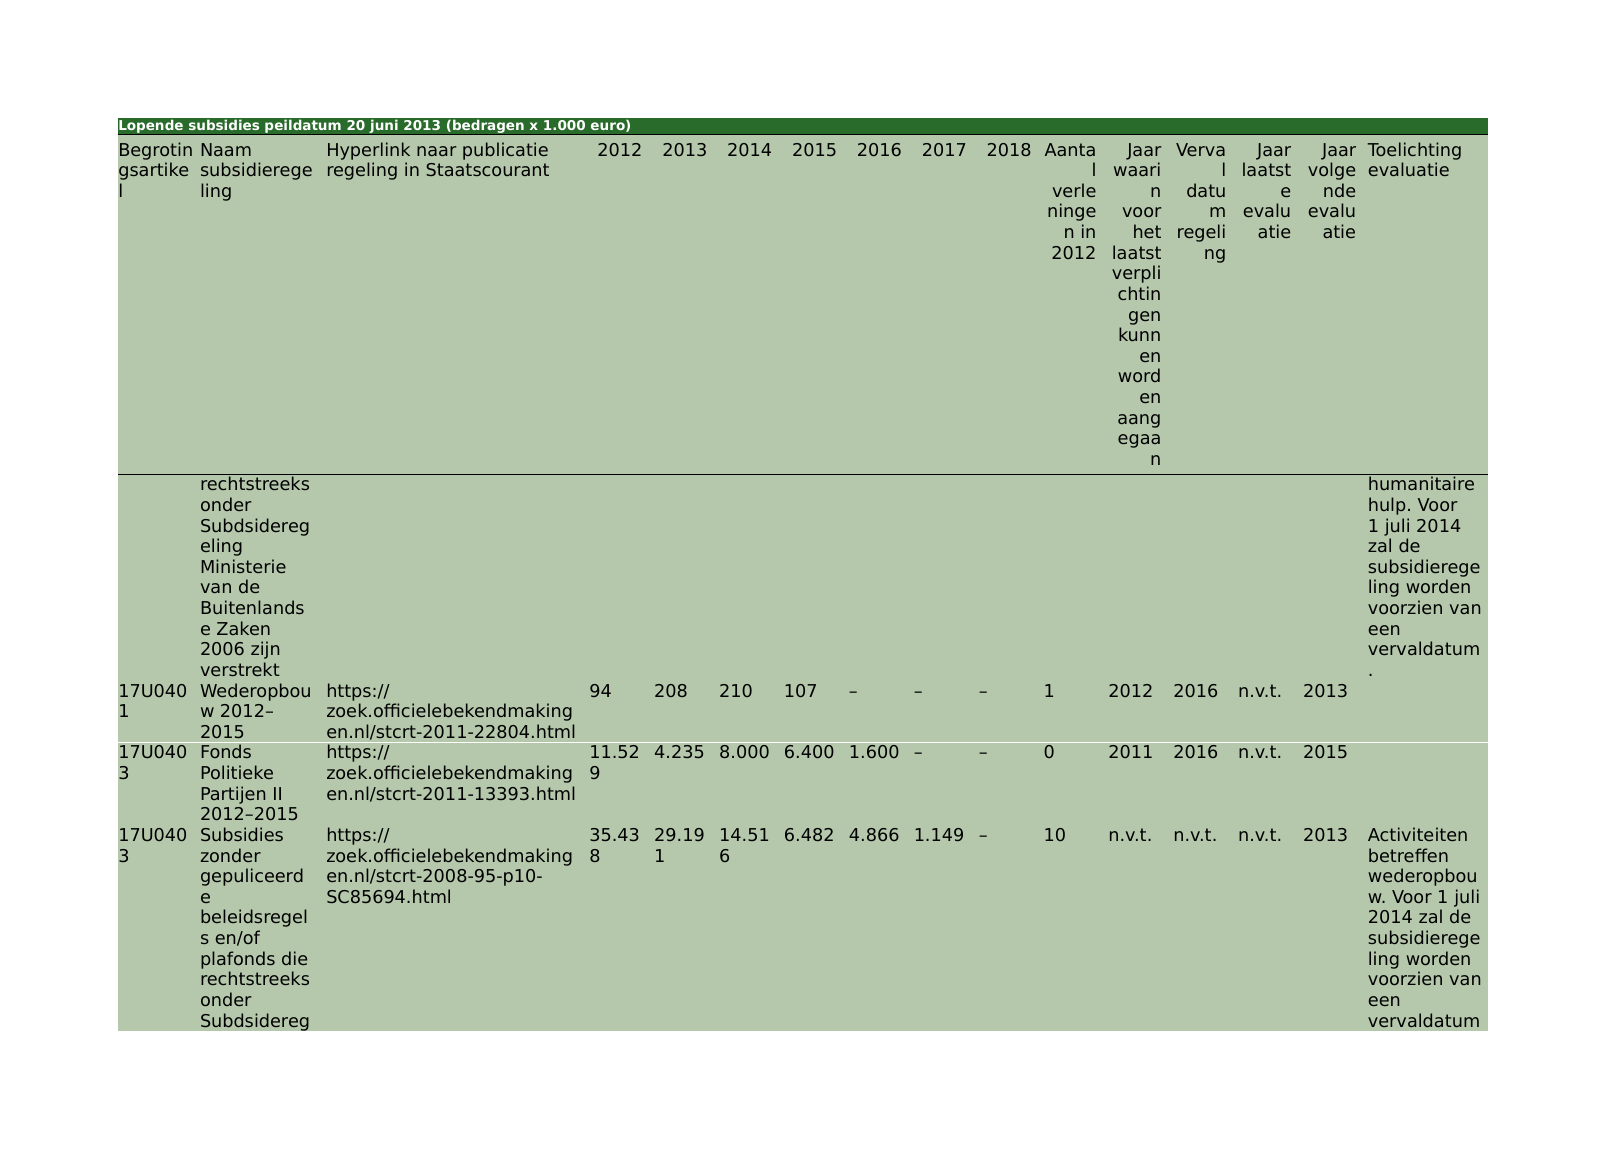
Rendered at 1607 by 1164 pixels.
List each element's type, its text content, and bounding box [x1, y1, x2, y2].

table_cell 2018 [973, 135, 1037, 474]
table_cell Subsidies zonder gepuliceerde beleidsregels en/of plafonds die rechtstreeks onder Subdsidereg [194, 825, 320, 1031]
table_cell [583, 475, 648, 681]
table_cell 29.191 [648, 825, 713, 1031]
table_cell 4.866 [843, 825, 908, 1031]
table_cell 2016 [1167, 681, 1232, 742]
table_cell n.v.t. [1232, 743, 1297, 825]
table_cell 2015 [1297, 743, 1362, 825]
table_cell Toelichting evaluatie [1362, 135, 1488, 474]
table_cell – [843, 681, 908, 742]
table_cell Hyperlink naar publicatie regeling in Staatscourant [320, 135, 583, 474]
table_cell [1297, 475, 1362, 681]
table_cell 6.400 [778, 743, 843, 825]
table_cell [1102, 475, 1167, 681]
table_cell n.v.t. [1232, 681, 1297, 742]
table_cell n.v.t. [1102, 825, 1167, 1031]
table_cell 35.438 [583, 825, 648, 1031]
table_cell 2016 [1167, 743, 1232, 825]
table_header Lopende subsidies peildatum 20 juni 2013 (bedragen x 1.000 euro) [118, 118, 1488, 134]
table_cell 1 [1037, 681, 1102, 742]
table_cell https://zoek.officielebekendmakingen.nl/stcrt-2008-95-p10-SC85694.html [320, 825, 583, 1031]
table_cell https://zoek.officielebekendmakingen.nl/stcrt-2011-22804.html [320, 681, 583, 742]
table_cell 2012 [1102, 681, 1167, 742]
table_cell 208 [648, 681, 713, 742]
table_cell [118, 475, 194, 681]
table_cell 17U0401 [118, 681, 194, 742]
table_cell 10 [1037, 825, 1102, 1031]
table_cell [320, 475, 583, 681]
table_cell 2015 [778, 135, 843, 474]
table_cell 2017 [908, 135, 972, 474]
table_cell – [973, 825, 1037, 1031]
table_cell [1362, 743, 1488, 825]
table_cell [1037, 475, 1102, 681]
table_cell 11.529 [583, 743, 648, 825]
table_cell 2013 [1297, 825, 1362, 1031]
table_cell [1362, 681, 1488, 742]
table_cell 2011 [1102, 743, 1167, 825]
table_cell [1232, 475, 1297, 681]
table_cell [648, 475, 713, 681]
table_cell 17U0403 [118, 743, 194, 825]
table_cell 2013 [1297, 681, 1362, 742]
table_cell [1167, 475, 1232, 681]
table_cell n.v.t. [1167, 825, 1232, 1031]
table_cell rechtstreeks onder Subdsideregeling Ministerie van de Buitenlandse Zaken 2006 zijn verstrekt [194, 475, 320, 681]
table_cell 94 [583, 681, 648, 742]
table_cell Activiteiten betreffen wederopbouw. Voor 1 juli 2014 zal de subsidieregeling worden voorzien van een vervaldatum [1362, 825, 1488, 1031]
table_cell 2013 [648, 135, 713, 474]
table_cell Aantal verleningen in 2012 [1037, 135, 1102, 474]
table_cell – [908, 743, 972, 825]
table_cell Jaar laatste evaluatie [1232, 135, 1297, 474]
table_cell 17U0403 [118, 825, 194, 1031]
table_cell Wederopbouw 2012–2015 [194, 681, 320, 742]
table_cell humanitaire hulp. Voor 1 juli 2014 zal de subsidieregeling worden voorzien van een vervaldatum. [1362, 475, 1488, 681]
table_cell 4.235 [648, 743, 713, 825]
table_cell n.v.t. [1232, 825, 1297, 1031]
table_cell Jaar waarin voor het laatst verplichtingen kunnen worden aangegaan [1102, 135, 1167, 474]
table_cell Jaar volgende evaluatie [1297, 135, 1362, 474]
table_cell 8.000 [713, 743, 778, 825]
table_cell – [973, 681, 1037, 742]
table_cell [973, 475, 1037, 681]
table_cell 14.516 [713, 825, 778, 1031]
table_cell 2014 [713, 135, 778, 474]
table_cell – [973, 743, 1037, 825]
table_cell 1.600 [843, 743, 908, 825]
table_cell [843, 475, 908, 681]
table_cell – [908, 681, 972, 742]
table_cell Fonds Politieke Partijen II 2012–2015 [194, 743, 320, 825]
table_cell Naam subsidieregeling [194, 135, 320, 474]
table_cell [713, 475, 778, 681]
table_cell Verval datum regeling [1167, 135, 1232, 474]
table_cell 6.482 [778, 825, 843, 1031]
table_cell Begrotingsartikel [118, 135, 194, 474]
table_cell 0 [1037, 743, 1102, 825]
table_cell [778, 475, 843, 681]
table_cell https://zoek.officielebekendmakingen.nl/stcrt-2011-13393.html [320, 743, 583, 825]
table_cell 1.149 [908, 825, 972, 1031]
table_cell [908, 475, 972, 681]
table_cell 107 [778, 681, 843, 742]
table_cell 2012 [583, 135, 648, 474]
table_cell 2016 [843, 135, 908, 474]
table_cell 210 [713, 681, 778, 742]
